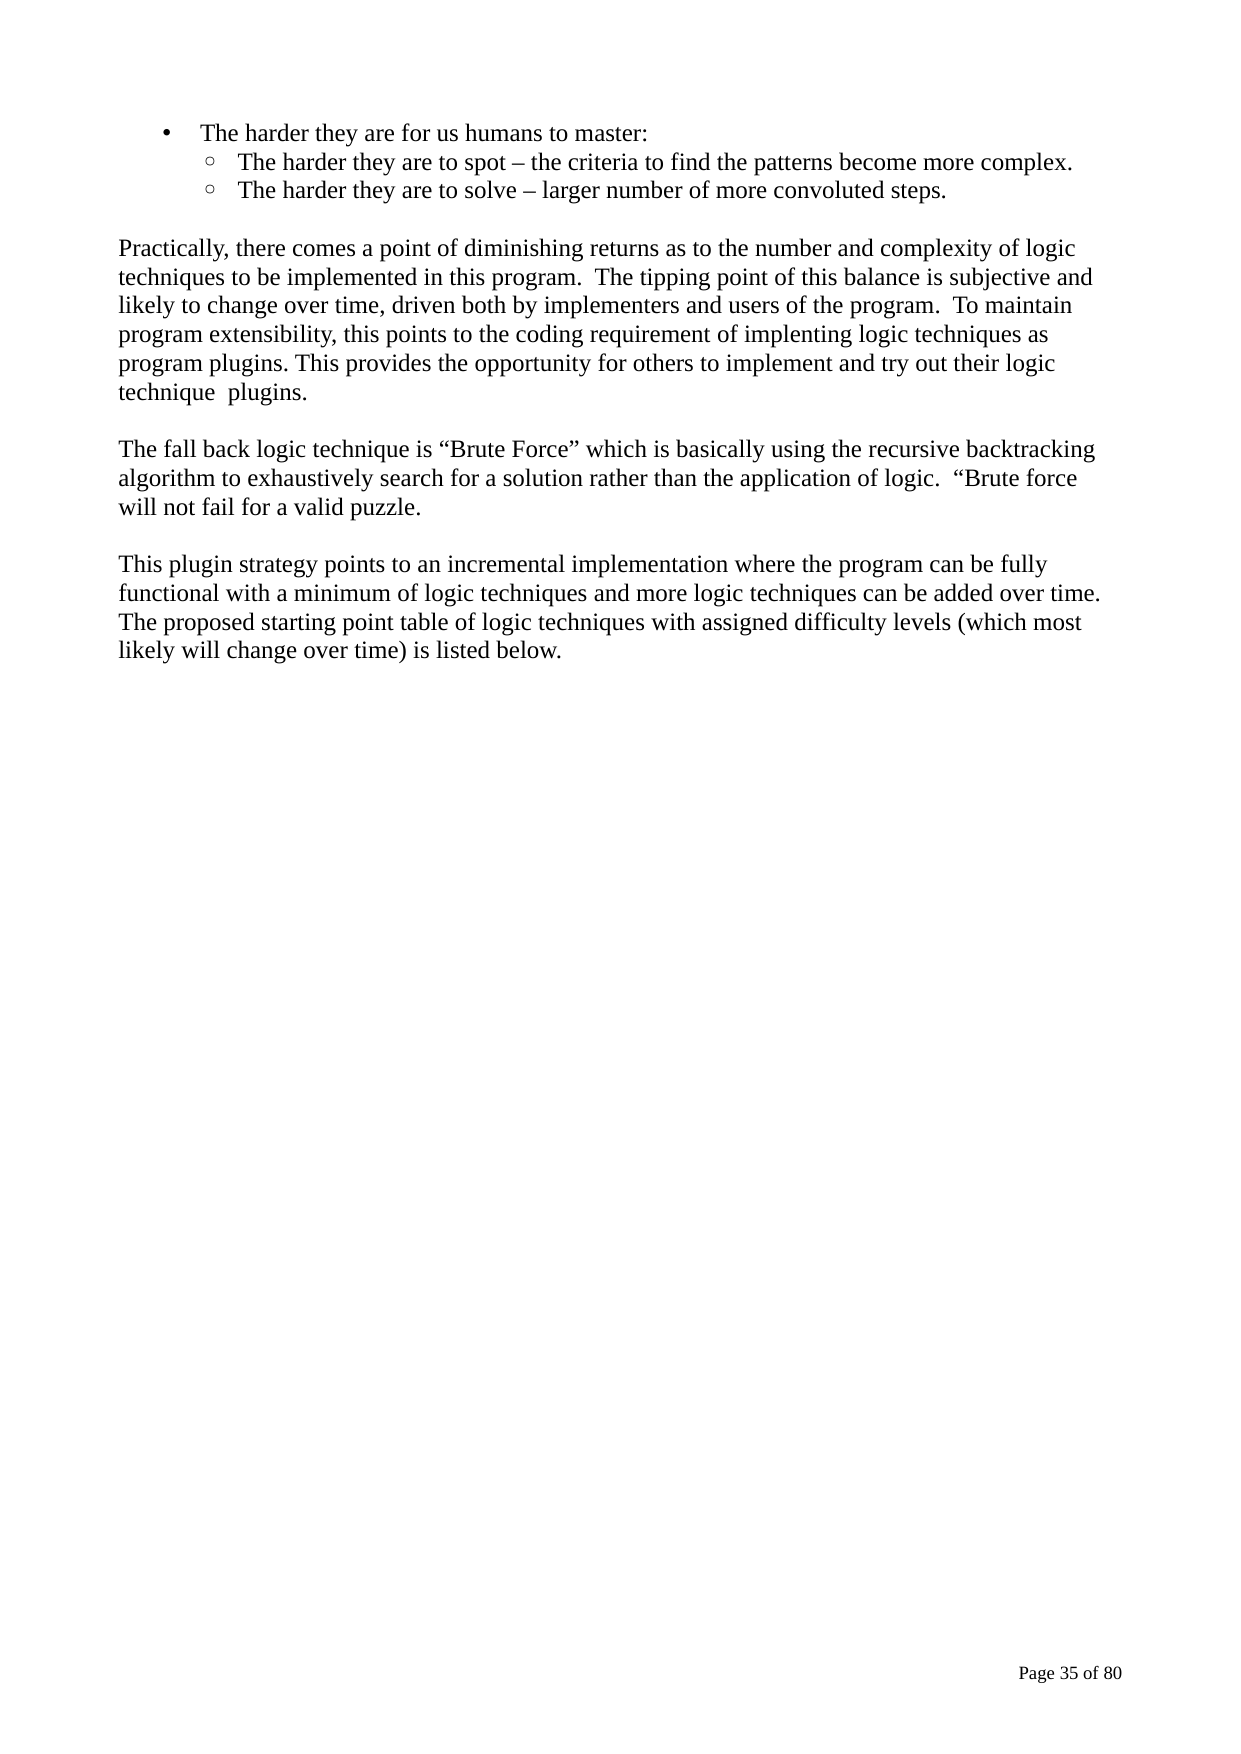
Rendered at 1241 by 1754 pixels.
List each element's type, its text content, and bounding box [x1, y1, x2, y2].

list The harder they are to spot – the criteria to find the patterns become more complex. [200, 147, 1122, 176]
list The harder they are for us humans to master: [162, 118, 1122, 147]
list The harder they are to solve – larger number of more convoluted steps. [200, 176, 1122, 204]
text The proposed starting point table of logic techniques with assigned difficulty levels (which most likely will change over time) is listed below. [118, 607, 1122, 664]
text Practically, there comes a point of diminishing returns as to the number and complexity of logic techniques to be implemented in this program. The tipping point of this balance is subjective and likely to change over time, driven both by implementers and users of the program. To maintain program extensibility, this points to the coding requirement of implenting logic techniques as program plugins. This provides the opportunity for others to implement and try out their logic technique plugins. [118, 233, 1122, 406]
text The fall back logic technique is “Brute Force” which is basically using the recursive backtracking algorithm to exhaustively search for a solution rather than the application of logic. “Brute force will not fail for a valid puzzle. [118, 434, 1122, 521]
text This plugin strategy points to an incremental implementation where the program can be fully functional with a minimum of logic techniques and more logic techniques can be added over time. [118, 549, 1122, 607]
